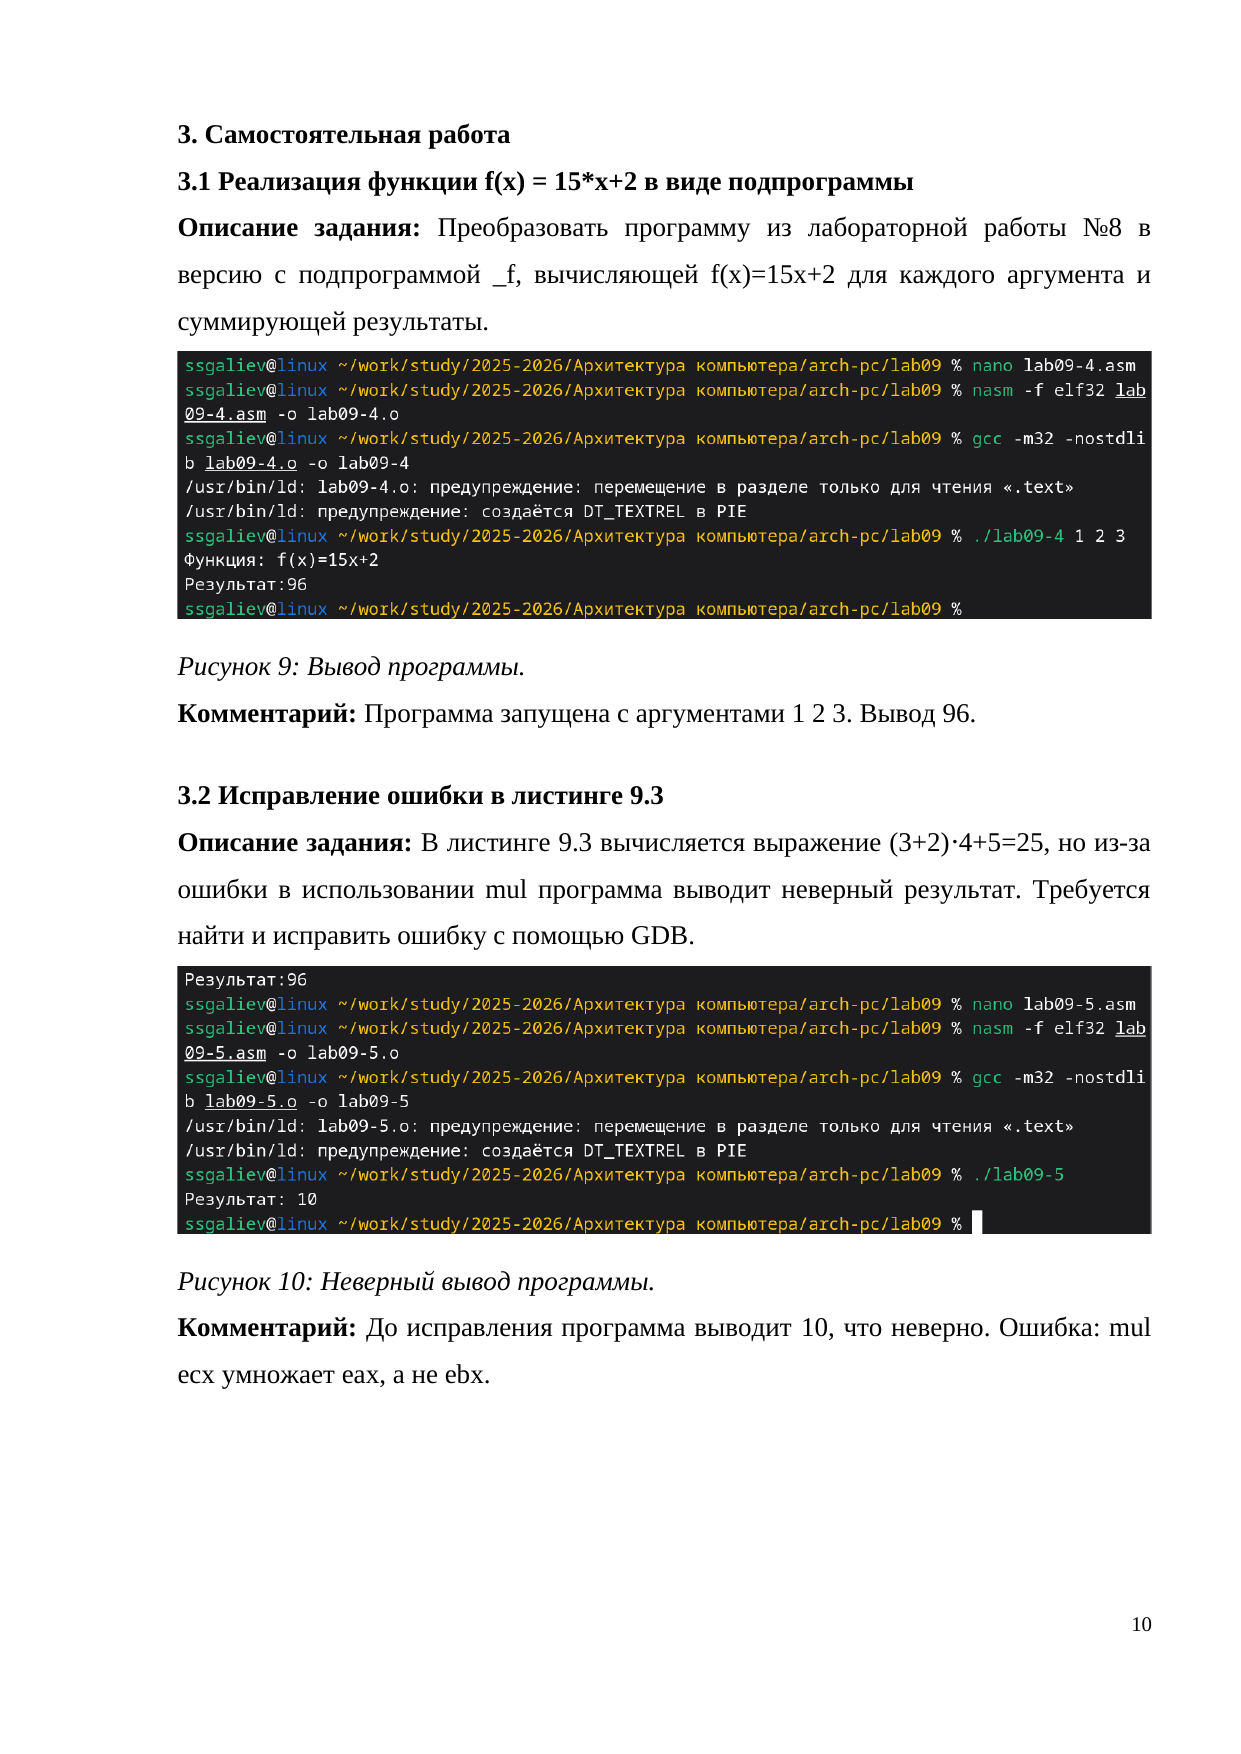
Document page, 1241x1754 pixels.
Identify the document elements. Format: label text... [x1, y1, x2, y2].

text Рисунок 9: Вывод программы. [177, 619, 1152, 681]
text 3.1 Реализация функции f(x) = 15*x+2 в виде подпрограммы [177, 165, 1152, 196]
text Комментарий: До исправления программа выводит 10, что неверно. Ошибка: mul ecx умножает eax, а не ebx. [177, 1311, 1152, 1389]
picture [177, 966, 1152, 1234]
text 3. Самостоятельная работа [177, 118, 1152, 149]
picture [177, 351, 1152, 619]
text Комментарий: Программа запущена с аргументами 1 2 3. Вывод 96. [177, 697, 1152, 728]
text 3.2 Исправление ошибки в листинге 9.3 [177, 779, 1152, 811]
text Рисунок 10: Неверный вывод программы. [177, 1234, 1152, 1296]
text Описание задания: В листинге 9.3 вычисляется выражение (3+2)⋅4+5=25, но из-за ошибки в использовании mul программа выводит неверный результат. Требуется найти и исправить ошибку с помощью GDB. [177, 826, 1152, 951]
text Описание задания: Преобразовать программу из лабораторной работы №8 в версию с подпрограммой _f, вычисляющей f(x)=15x+2 для каждого аргумента и суммирующей результаты. [177, 211, 1152, 336]
